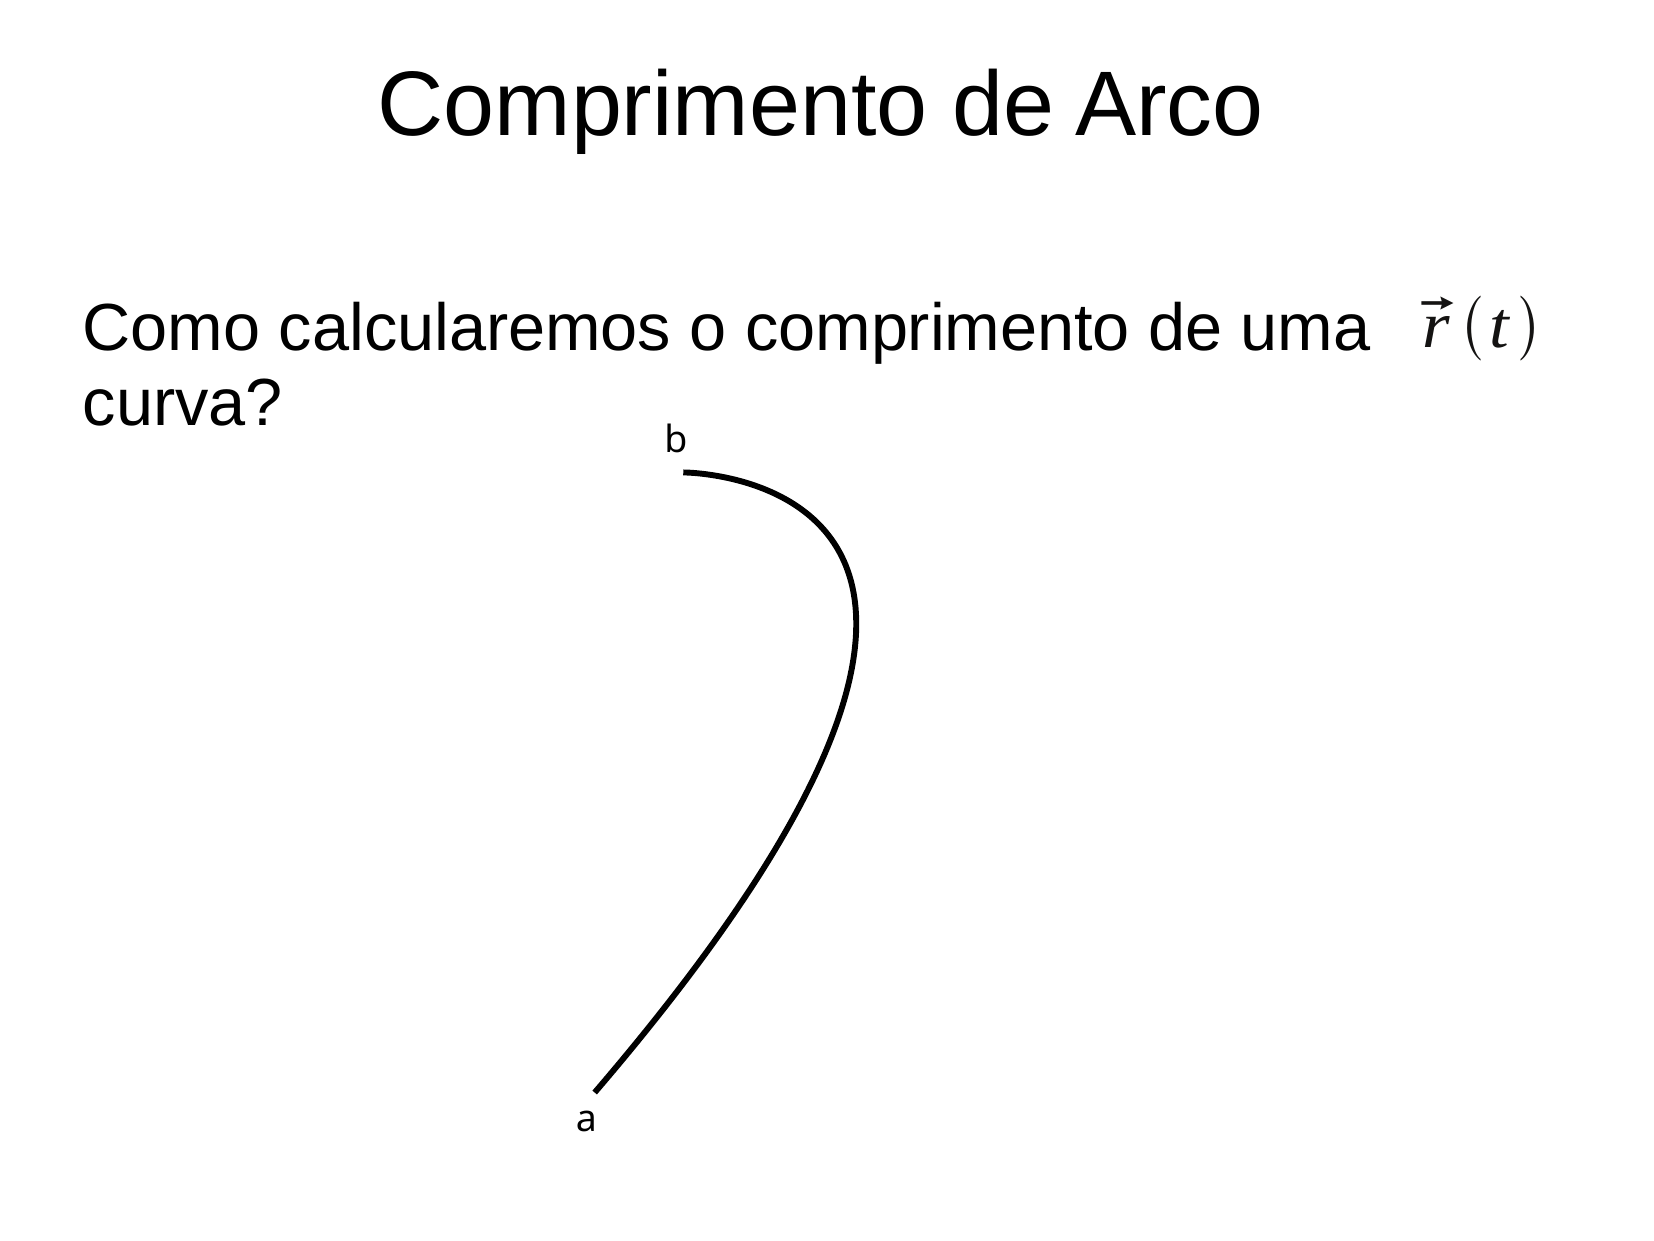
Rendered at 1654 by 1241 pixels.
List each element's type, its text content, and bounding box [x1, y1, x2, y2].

title Comprimento de Arco [77, 0, 1566, 208]
chart [1411, 289, 1546, 366]
list Como calcularemos o comprimento de uma curva? [82, 290, 1571, 1094]
text_box b [649, 405, 739, 473]
text_box a [561, 1084, 650, 1152]
